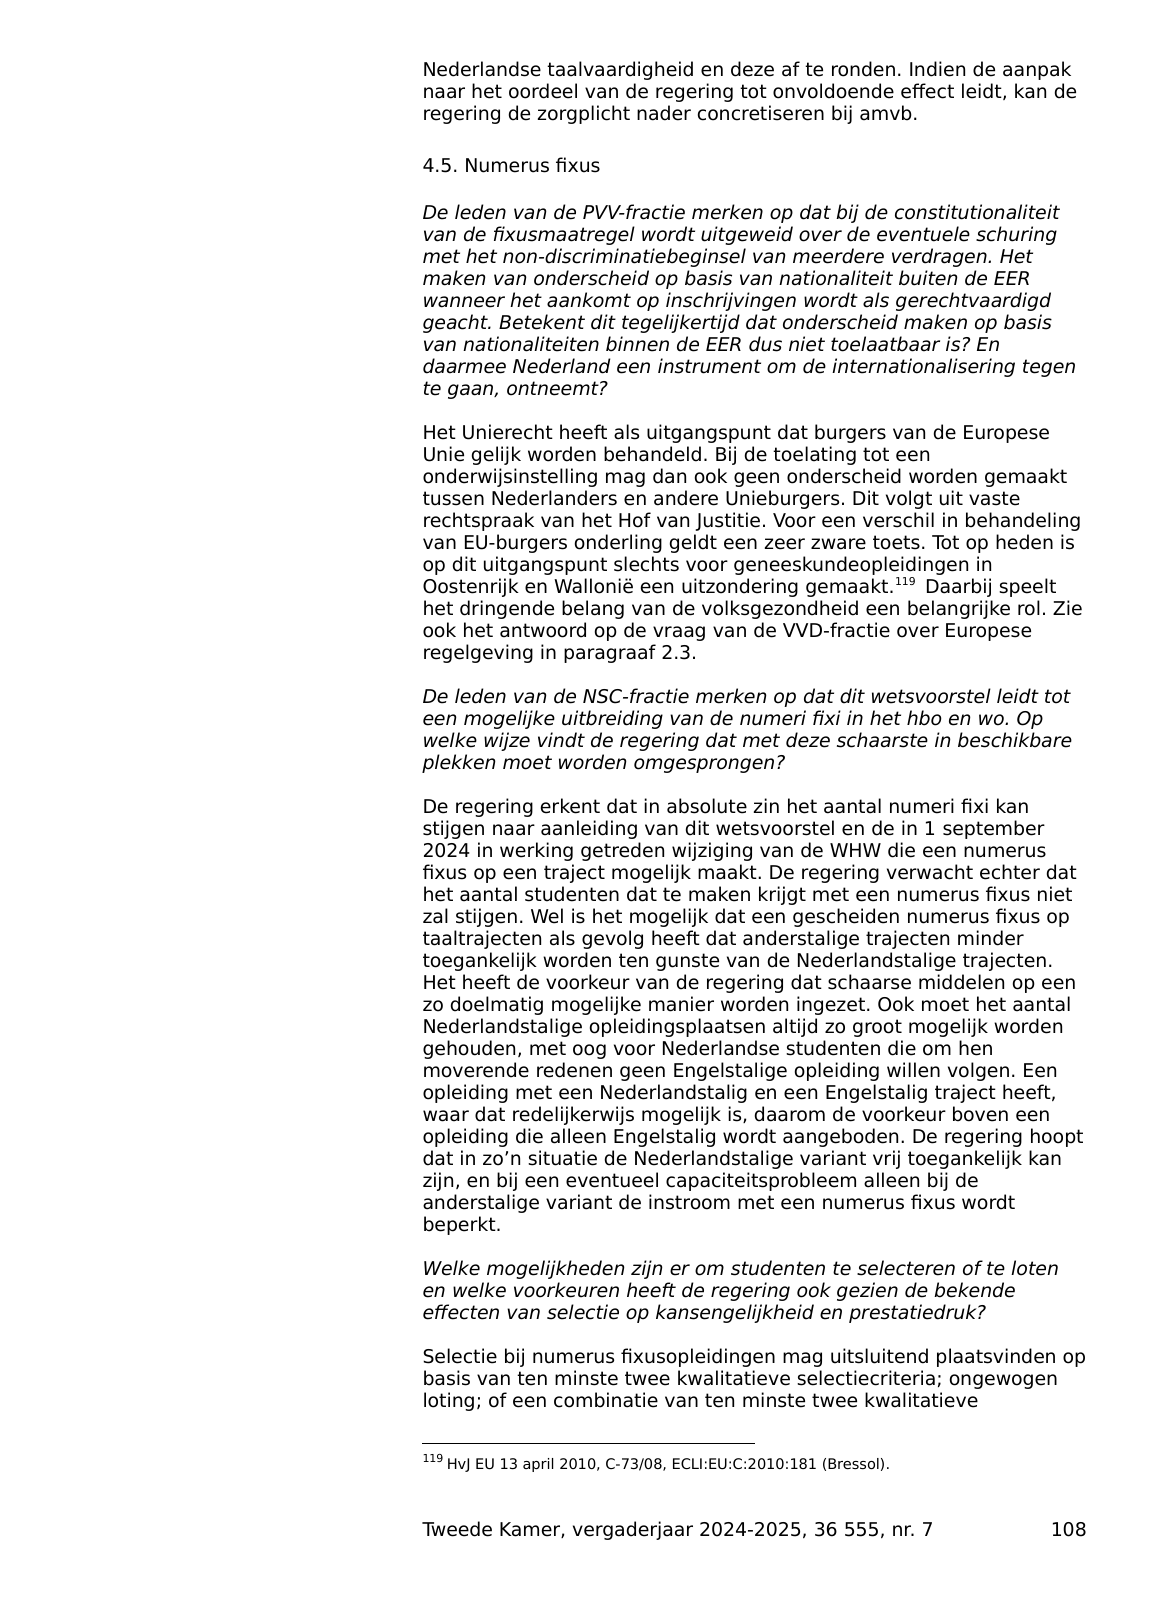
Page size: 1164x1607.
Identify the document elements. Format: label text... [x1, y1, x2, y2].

text Nederlandse taalvaardigheid en deze af te ronden. Indien de aanpak naar het oordeel van de regering tot onvoldoende effect leidt, kan de regering de zorgplicht nader concretiseren bij amvb. [422, 59, 1087, 125]
text De regering erkent dat in absolute zin het aantal numeri fixi kan stijgen naar aanleiding van dit wetsvoorstel en de in 1 september 2024 in werking getreden wijziging van de WHW die een numerus fixus op een traject mogelijk maakt. De regering verwacht echter dat het aantal studenten dat te maken krijgt met een numerus fixus niet zal stijgen. Wel is het mogelijk dat een gescheiden numerus fixus op taaltrajecten als gevolg heeft dat anderstalige trajecten minder toegankelijk worden ten gunste van de Nederlandstalige trajecten. Het heeft de voorkeur van de regering dat schaarse middelen op een zo doelmatig mogelijke manier worden ingezet. Ook moet het aantal Nederlandstalige opleidingsplaatsen altijd zo groot mogelijk worden gehouden, met oog voor Nederlandse studenten die om hen moverende redenen geen Engelstalige opleiding willen volgen. Een opleiding met een Nederlandstalig en een Engelstalig traject heeft, waar dat redelijkerwijs mogelijk is, daarom de voorkeur boven een opleiding die alleen Engelstalig wordt aangeboden. De regering hoopt dat in zo’n situatie de Nederlandstalige variant vrij toegankelijk kan zijn, en bij een eventueel capaciteitsprobleem alleen bij de anderstalige variant de instroom met een numerus fixus wordt beperkt. [422, 796, 1087, 1236]
text Welke mogelijkheden zijn er om studenten te selecteren of te loten en welke voorkeuren heeft de regering ook gezien de bekende effecten van selectie op kansengelijkheid en prestatiedruk? [422, 1258, 1087, 1324]
subtitle 4.5. Numerus fixus [422, 155, 1087, 177]
text HvJ EU 13 april 2010, C-73/08, ECLI:EU:C:2010:181 (Bressol). [422, 1452, 1087, 1474]
text Selectie bij numerus fixusopleidingen mag uitsluitend plaatsvinden op basis van ten minste twee kwalitatieve selectiecriteria; ongewogen loting; of een combinatie van ten minste twee kwalitatieve [422, 1346, 1087, 1412]
text De leden van de NSC-fractie merken op dat dit wetsvoorstel leidt tot een mogelijke uitbreiding van de numeri fixi in het hbo en wo. Op welke wijze vindt de regering dat met deze schaarste in beschikbare plekken moet worden omgesprongen? [422, 686, 1087, 774]
text De leden van de PVV-fractie merken op dat bij de constitutionaliteit van de fixusmaatregel wordt uitgeweid over de eventuele schuring met het non-discriminatiebeginsel van meerdere verdragen. Het maken van onderscheid op basis van nationaliteit buiten de EER wanneer het aankomt op inschrijvingen wordt als gerechtvaardigd geacht. Betekent dit tegelijkertijd dat onderscheid maken op basis van nationaliteiten binnen de EER dus niet toelaatbaar is? En daarmee Nederland een instrument om de internationalisering tegen te gaan, ontneemt? [422, 202, 1087, 400]
text Het Unierecht heeft als uitgangspunt dat burgers van de Europese Unie gelijk worden behandeld. Bij de toelating tot een onderwijsinstelling mag dan ook geen onderscheid worden gemaakt tussen Nederlanders en andere Unieburgers. Dit volgt uit vaste rechtspraak van het Hof van Justitie. Voor een verschil in behandeling van EU-burgers onderling geldt een zeer zware toets. Tot op heden is op dit uitgangspunt slechts voor geneeskundeopleidingen in Oostenrijk en Wallonië een uitzondering gemaakt. Daarbij speelt het dringende belang van de volksgezondheid een belangrijke rol. Zie ook het antwoord op de vraag van de VVD-fractie over Europese regelgeving in paragraaf 2.3. [422, 422, 1087, 664]
